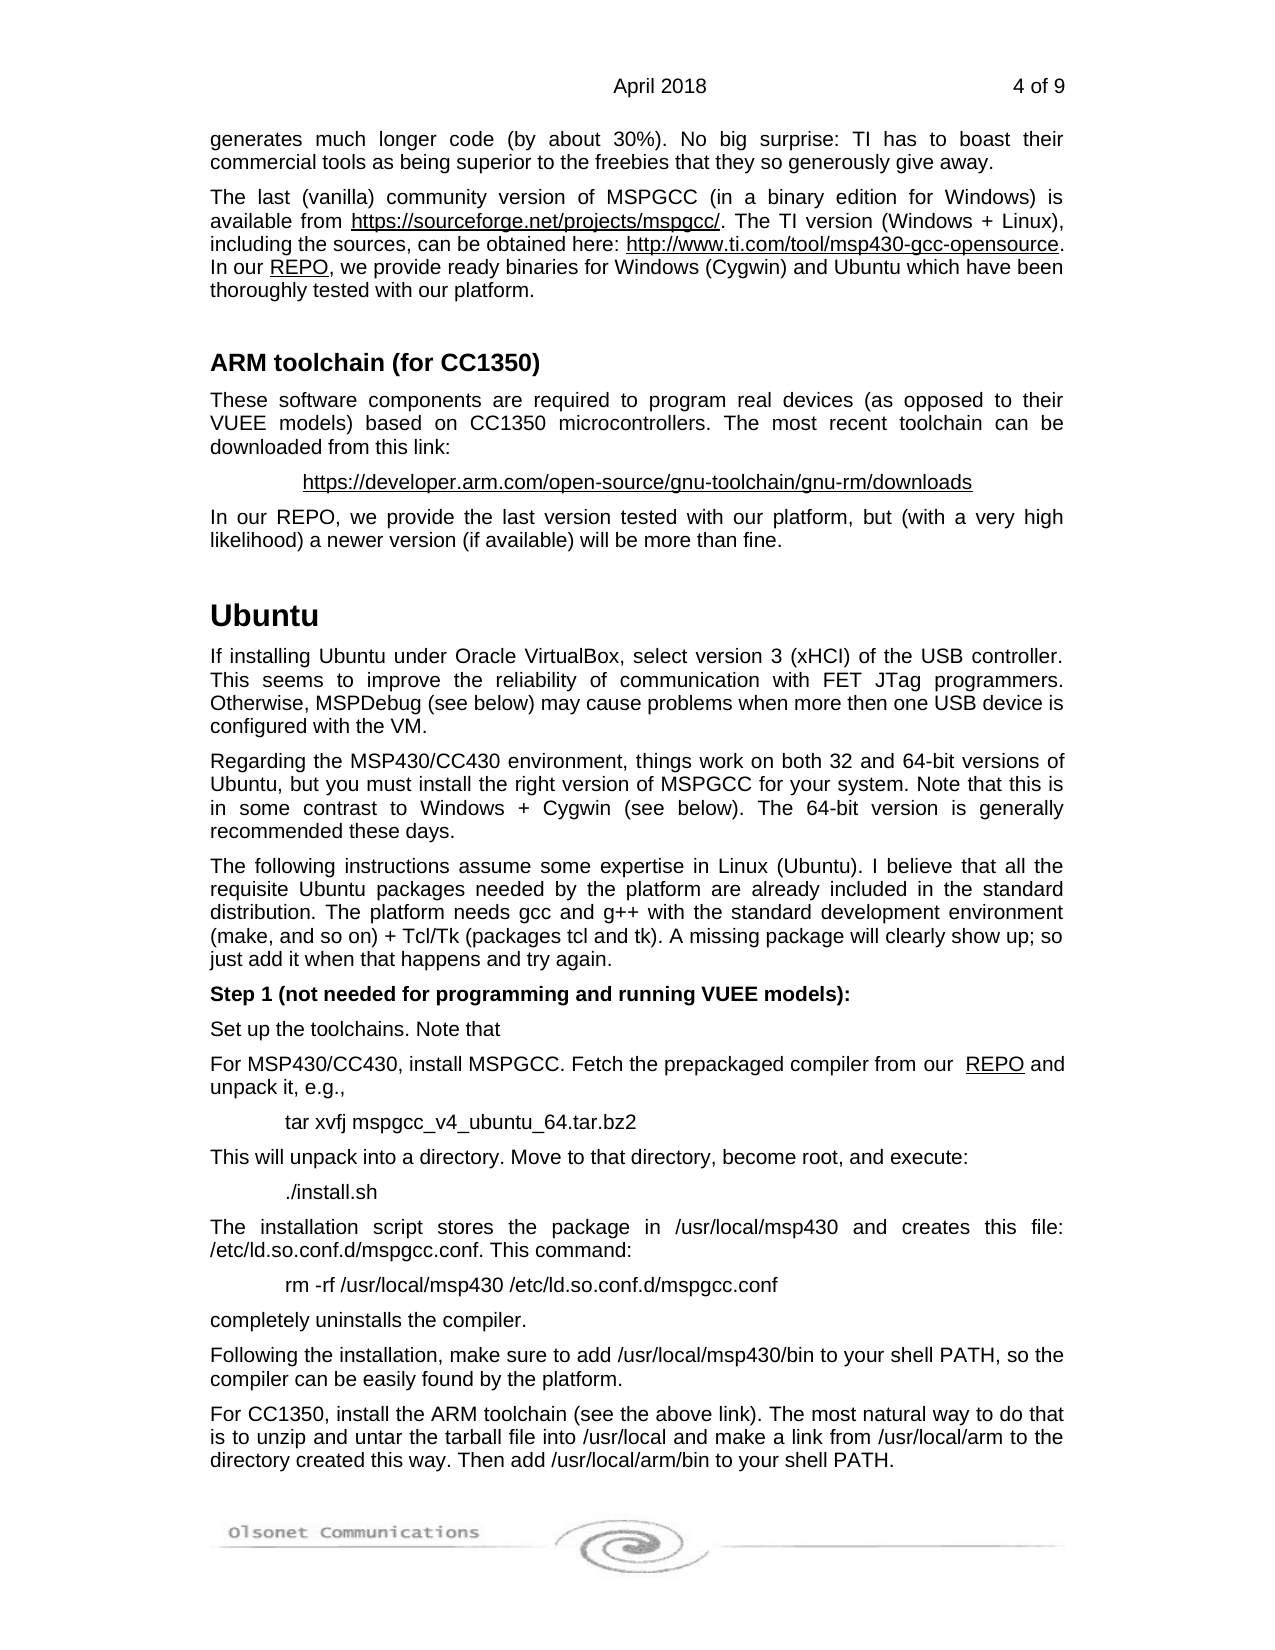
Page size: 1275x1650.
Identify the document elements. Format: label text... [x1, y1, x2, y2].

text completely uninstalls the compiler. [210, 1309, 1065, 1332]
text For MSP430/CC430, install MSPGCC. Fetch the prepackaged compiler from our REPO and unpack it, e.g., [210, 1052, 1065, 1099]
text https://developer.arm.com/open-source/gnu-toolchain/gnu-rm/downloads [210, 470, 1065, 493]
text The installation script stores the package in /usr/local/msp430 and creates this file: /etc/ld.so.conf.d/mspgcc.conf. This command: [210, 1216, 1065, 1262]
text Set up the toolchains. Note that [210, 1017, 1065, 1041]
text These software components are required to program real devices (as opposed to their VUEE models) based on CC1350 microcontrollers. The most recent toolchain can be downloaded from this link: [210, 389, 1065, 458]
text Step 1 (not needed for programming and running VUEE models): [210, 982, 1065, 1006]
subtitle Ubuntu [210, 598, 1065, 633]
text Following the installation, make sure to add /usr/local/msp430/bin to your shell PATH, so the compiler can be easily found by the platform. [210, 1344, 1065, 1390]
text For CC1350, install the ARM toolchain (see the above link). The most natural way to do that is to unzip and untar the tarball file into /usr/local and make a link from /usr/local/arm to the directory created this way. Then add /usr/local/arm/bin to your shell PATH. [210, 1402, 1065, 1472]
text The following instructions assume some expertise in Linux (Ubuntu). I believe that all the requisite Ubuntu packages needed by the platform are already included in the standard distribution. The platform needs gcc and g++ with the standard development environment (make, and so on) + Tcl/Tk (packages tcl and tk). A missing package will clearly show up; so just add it when that happens and try again. [210, 854, 1065, 971]
text rm -rf /usr/local/msp430 /etc/ld.so.conf.d/mspgcc.conf [210, 1274, 1065, 1297]
text In our REPO, we provide the last version tested with our platform, but (with a very high likelihood) a newer version (if available) will be more than fine. [210, 505, 1065, 552]
picture [210, 1504, 1065, 1596]
subtitle ARM toolchain (for CC1350) [210, 349, 1065, 377]
text ./install.sh [210, 1181, 1065, 1204]
text If installing Ubuntu under Oracle VirtualBox, select version 3 (xHCI) of the USB controller. This seems to improve the reliability of communication with FET JTag programmers. Otherwise, MSPDebug (see below) may cause problems when more then one USB device is configured with the VM. [210, 645, 1065, 738]
text The last (vanilla) community version of MSPGCC (in a binary edition for Windows) is available from https://sourceforge.net/projects/mspgcc/. The TI version (Windows + Linux), including the sources, can be obtained here: http://www.ti.com/tool/msp430-gcc-opensource. In our REPO, we provide ready binaries for Windows (Cygwin) and Ubuntu which have been thoroughly tested with our platform. [210, 186, 1065, 302]
text This will unpack into a directory. Move to that directory, become root, and execute: [210, 1146, 1065, 1169]
text generates much longer code (by about 30%). No big surprise: TI has to boast their commercial tools as being superior to the freebies that they so generously give away. [210, 128, 1065, 174]
text Regarding the MSP430/CC430 environment, things work on both 32 and 64-bit versions of Ubuntu, but you must install the right version of MSPGCC for your system. Note that this is in some contrast to Windows + Cygwin (see below). The 64-bit version is generally recommended these days. [210, 750, 1065, 843]
text tar xvfj mspgcc_v4_ubuntu_64.tar.bz2 [210, 1111, 1065, 1134]
